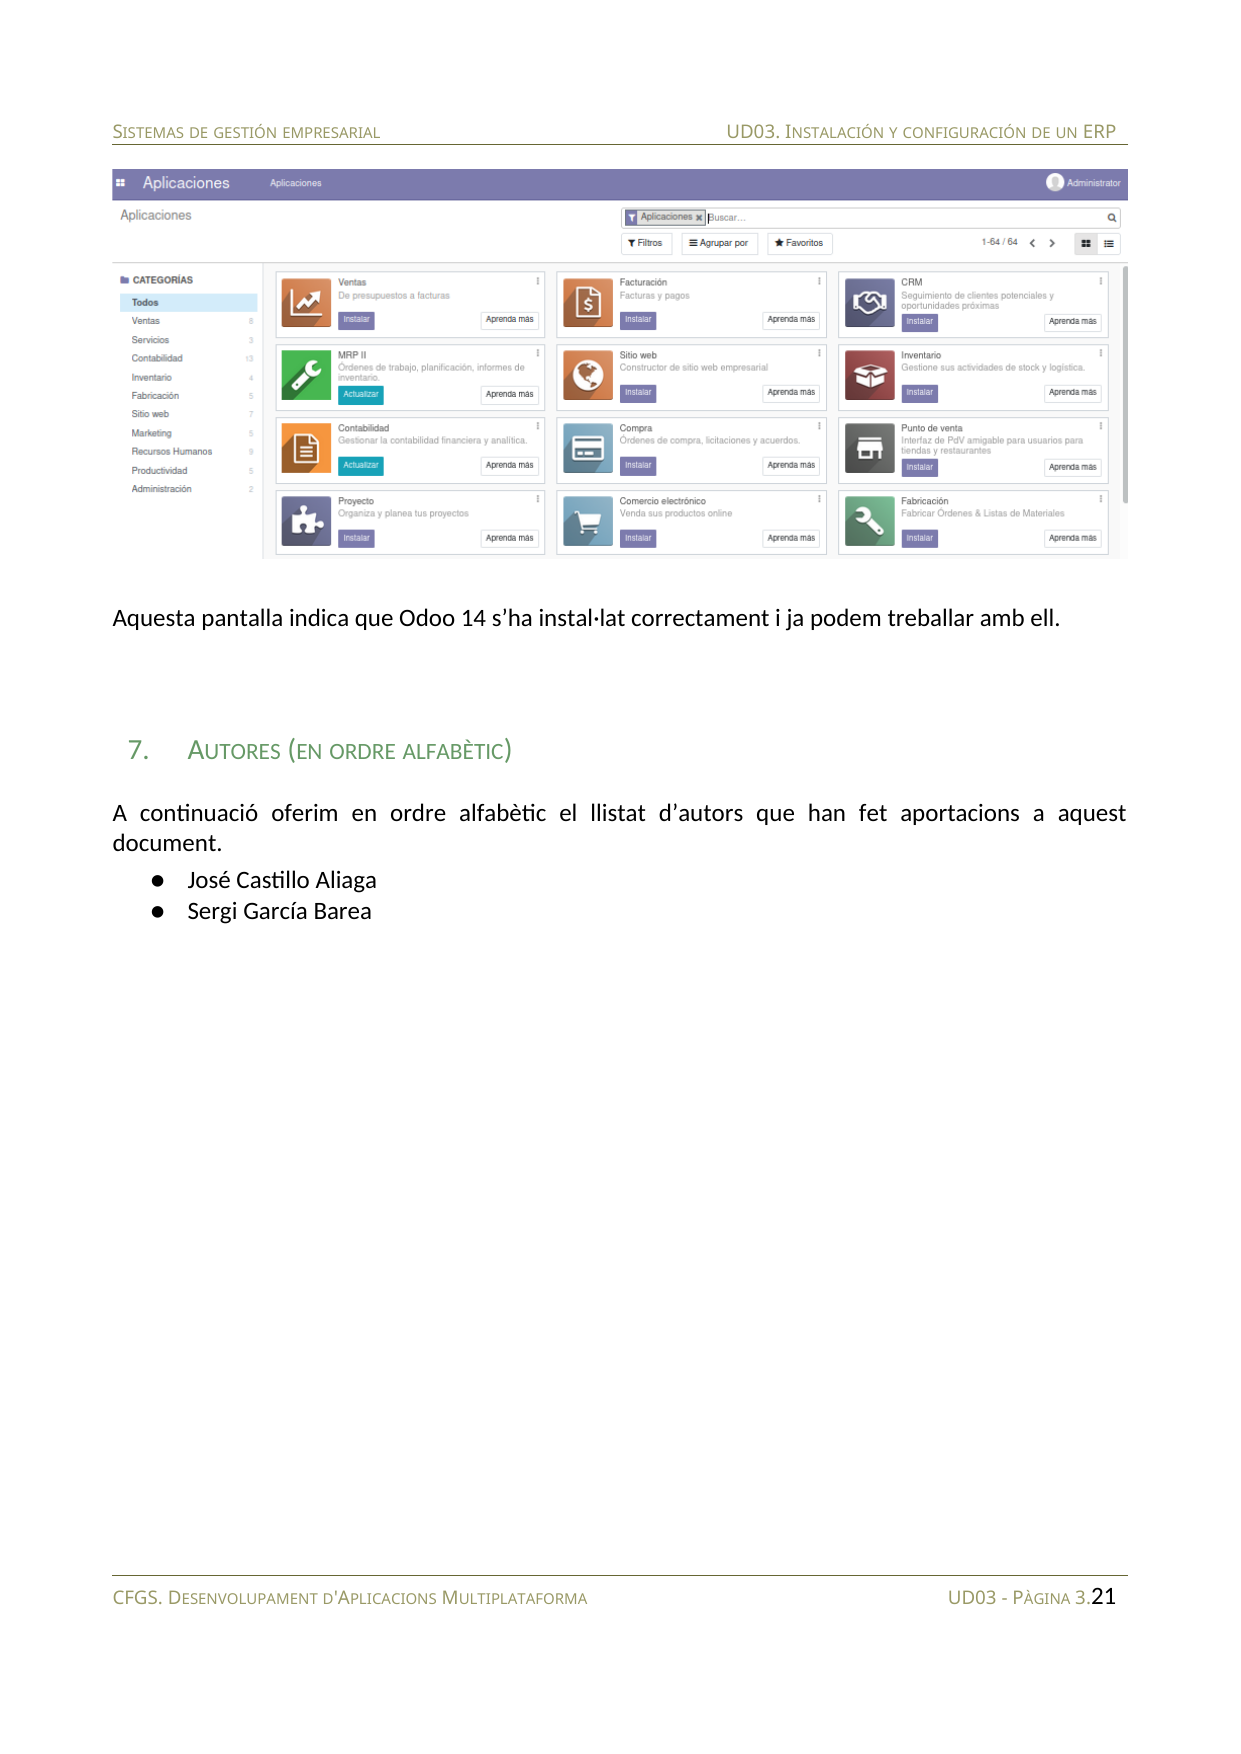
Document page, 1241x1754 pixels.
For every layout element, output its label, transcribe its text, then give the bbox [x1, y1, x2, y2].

picture [112, 169, 1128, 559]
text Aquesta pantalla indica que Odoo 14 s’ha instal·lat correctament i ja podem treballar amb ell. [112, 602, 1128, 633]
list Sergi García Barea [150, 895, 1128, 926]
list José Castillo Aliaga [150, 864, 1128, 895]
subtitle Autores (en ordre alfabètic) [150, 731, 1128, 767]
text A continuació oferim en ordre alfabètic el llistat d’autors que han fet aportacions a aquest document. [112, 797, 1128, 858]
